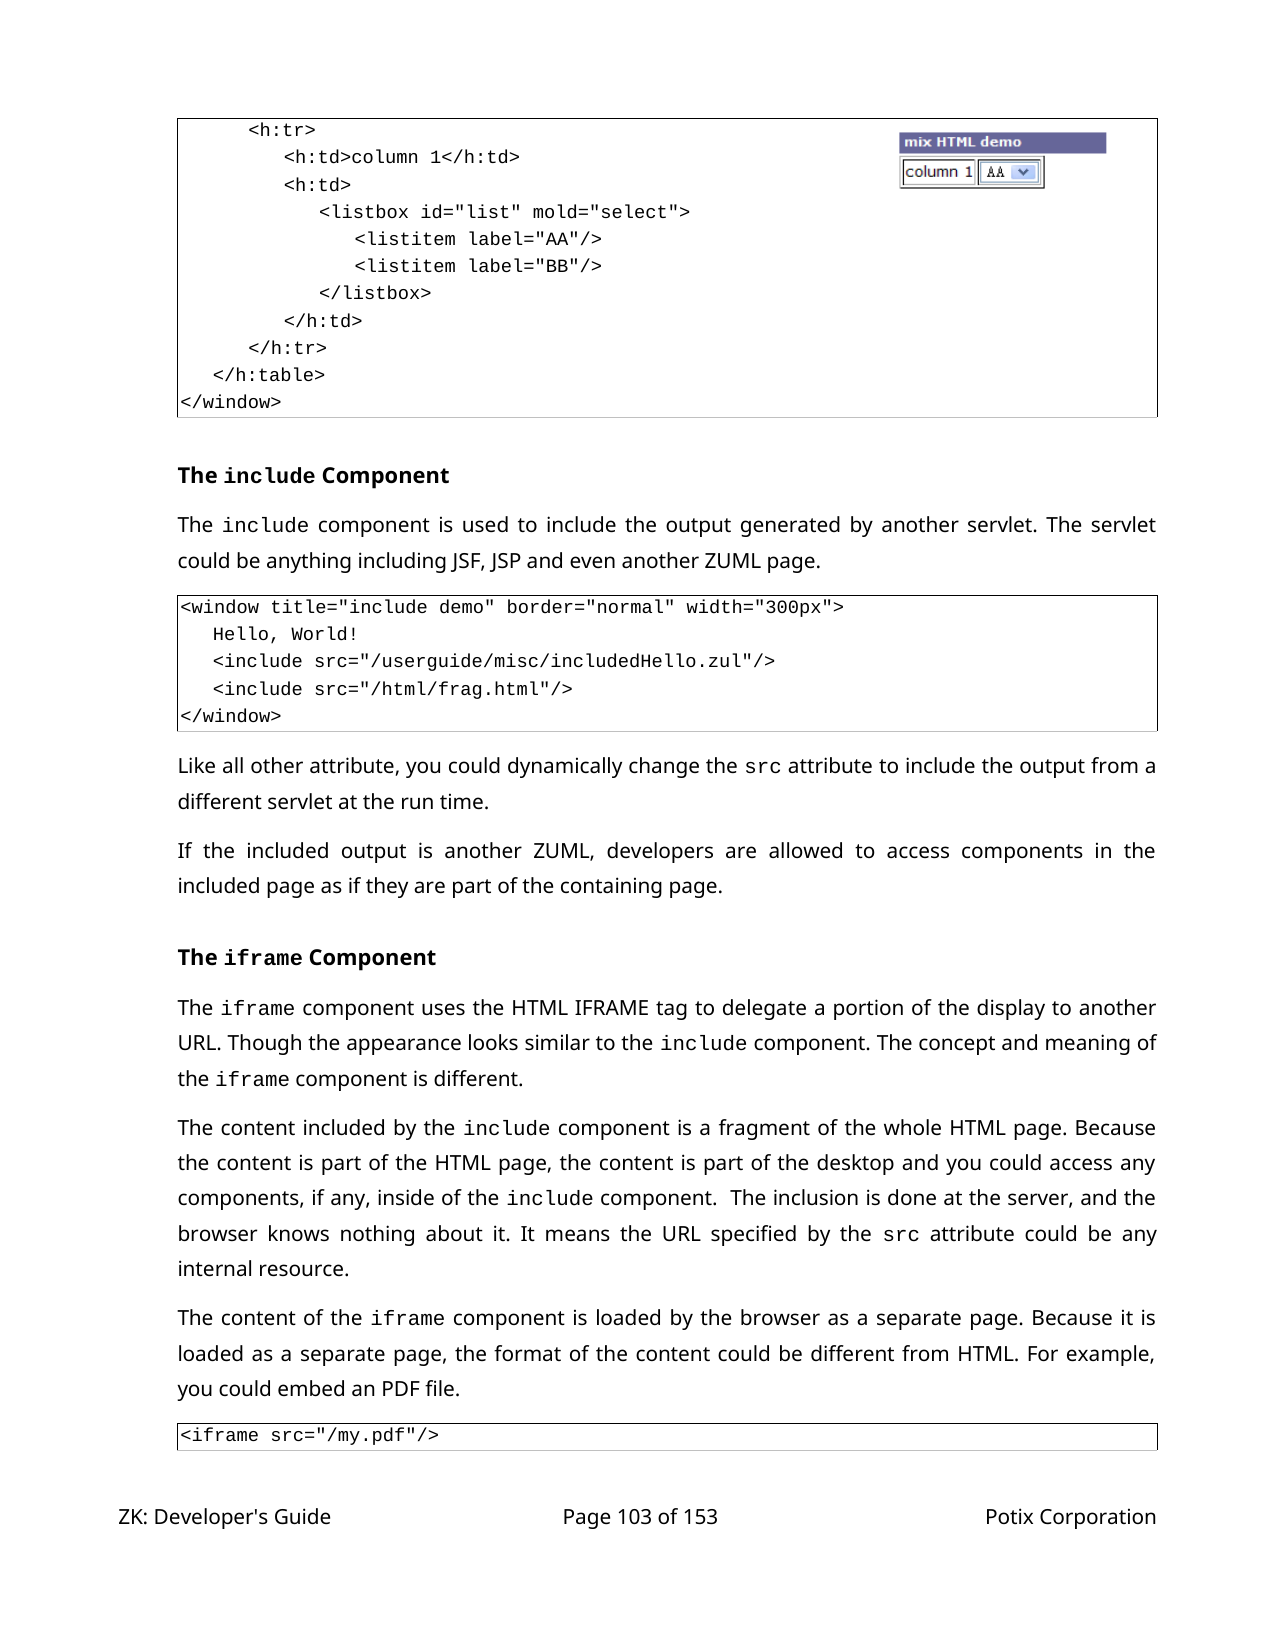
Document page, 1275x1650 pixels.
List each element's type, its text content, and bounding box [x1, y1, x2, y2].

text Hello, World! [178, 622, 1157, 646]
text <window title="include demo" border="normal" width="300px"> [178, 596, 1157, 619]
text The iframe component uses the HTML IFRAME tag to delegate a portion of the display to another URL. Though the appearance looks similar to the include component. The concept and meaning of the iframe component is different. [177, 993, 1157, 1092]
text <include src="/html/frag.html"/> [178, 676, 1157, 701]
subtitle The iframe Component [177, 942, 1157, 972]
text The content included by the include component is a fragment of the whole HTML page. Because the content is part of the HTML page, the content is part of the desktop and you could access any components, if any, inside of the include component. The inclusion is done at the server, and the browser knows nothing about it. It means the URL specified by the src attribute could be any internal resource. [177, 1113, 1157, 1283]
text Like all other attribute, you could dynamically change the src attribute to include the output from a different servlet at the run time. [177, 752, 1157, 815]
text </h:tr> [178, 336, 1157, 360]
text <h:td>column 1</h:td> [178, 145, 897, 169]
text [1107, 145, 1157, 169]
text <h:td> [178, 172, 1157, 197]
text <listitem label="BB"/> [178, 254, 1157, 278]
text </h:table> [178, 363, 1157, 387]
text <listitem label="AA"/> [178, 227, 1157, 251]
text </listbox> [178, 281, 1157, 306]
text </h:td> [178, 308, 1157, 333]
text The include component is used to include the output generated by another servlet. The servlet could be anything including JSF, JSP and even another ZUML page. [177, 511, 1157, 574]
subtitle The include Component [177, 460, 1157, 490]
text </window> [178, 704, 1157, 731]
text The content of the iframe component is loaded by the browser as a separate page. Because it is loaded as a separate page, the format of the content could be different from HTML. For example, you could embed an PDF file. [177, 1303, 1157, 1402]
text <iframe src="/my.pdf"/> [178, 1424, 1157, 1450]
text <include src="/userguide/misc/includedHello.zul"/> [178, 649, 1157, 673]
text If the included output is another ZUML, developers are allowed to access components in the included page as if they are part of the containing page. [177, 836, 1157, 899]
text <listbox id="list" mold="select"> [178, 200, 1157, 224]
picture [897, 130, 1107, 191]
text <h:tr> [178, 119, 1157, 142]
text </window> [178, 390, 1157, 417]
